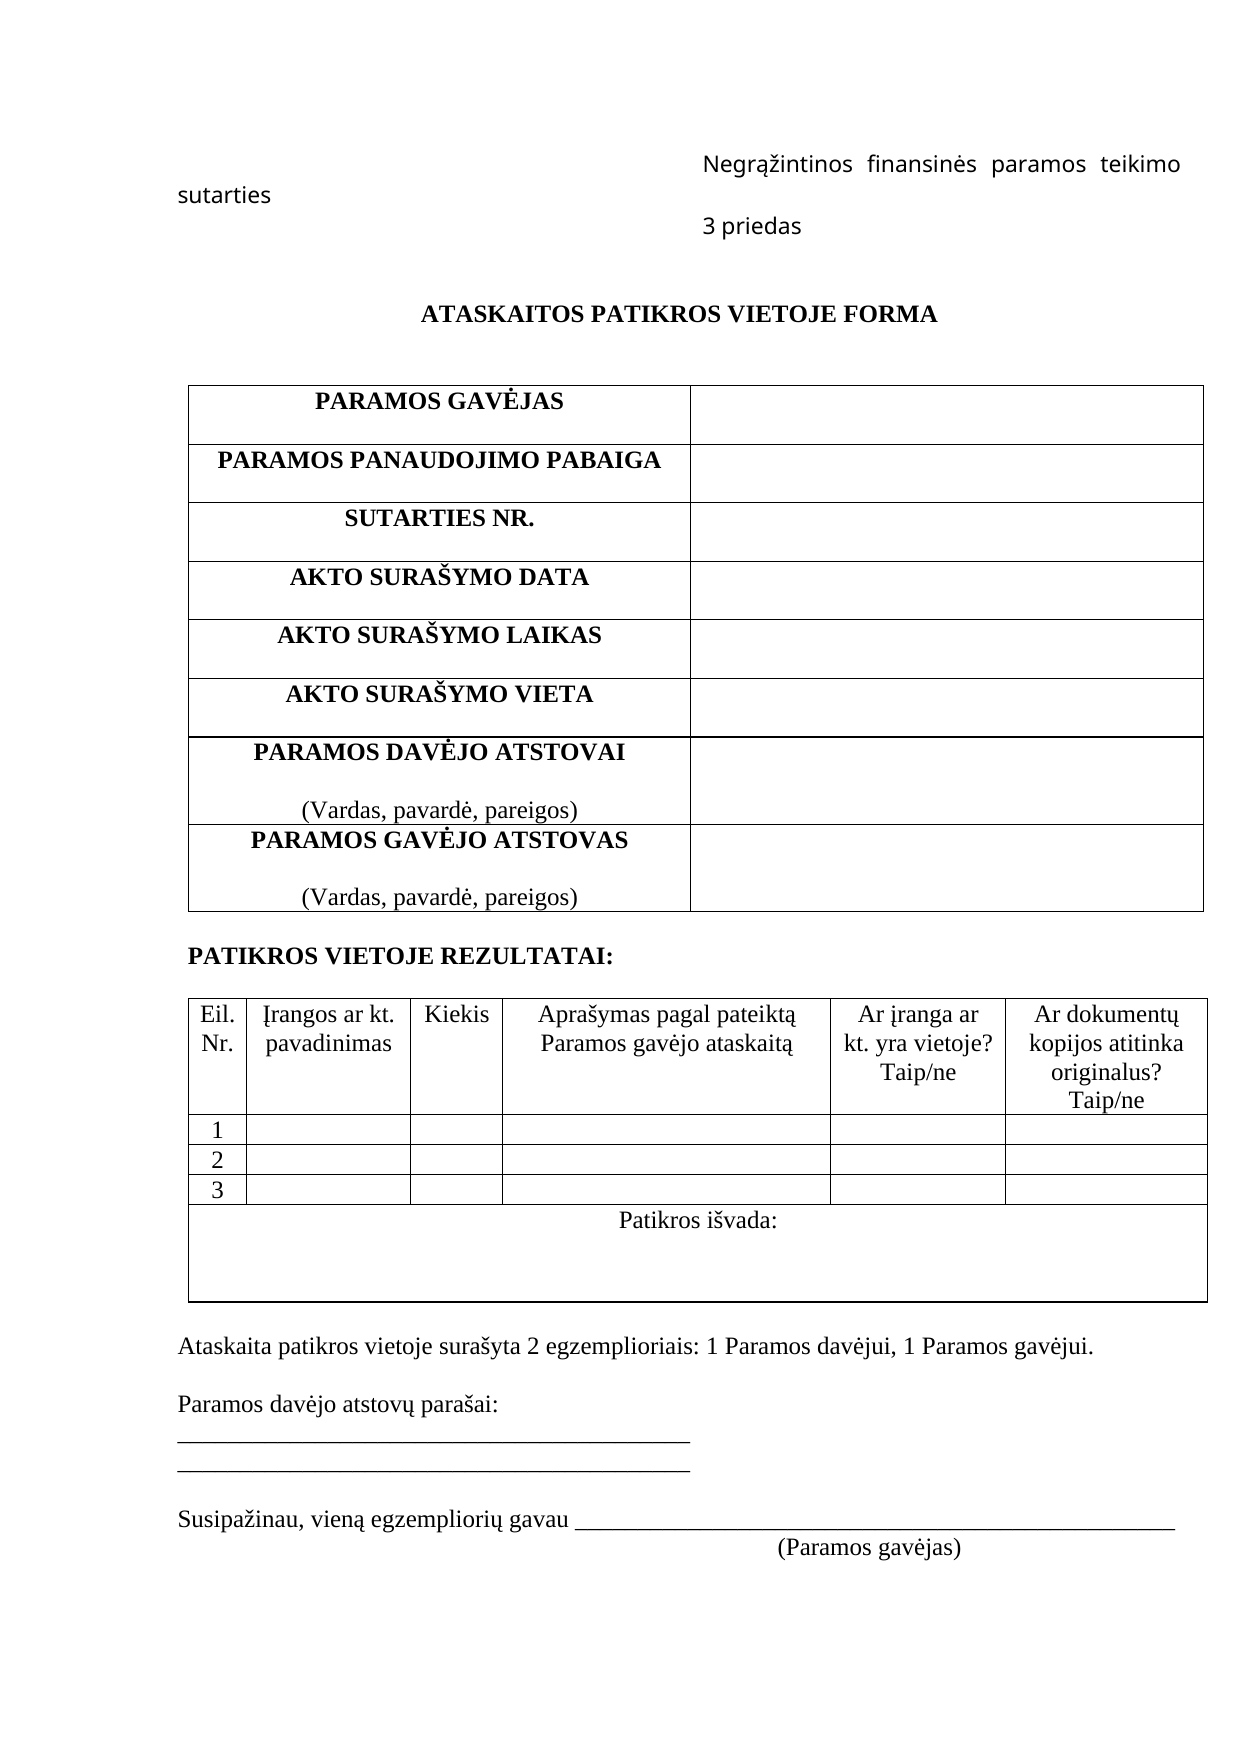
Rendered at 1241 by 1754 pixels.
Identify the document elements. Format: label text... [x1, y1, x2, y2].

table_header Kiekis [411, 999, 502, 1114]
table_cell [503, 1175, 830, 1204]
table_cell [831, 1175, 1005, 1204]
table_cell PARAMOS DAVĖJO ATSTOVAI (Vardas, pavardė, pareigos) [189, 738, 690, 824]
table_cell SUTARTIES NR. [189, 503, 690, 561]
table_cell [691, 445, 1203, 502]
table_cell 1 [189, 1115, 246, 1144]
table_cell [1006, 1145, 1207, 1174]
table_header [691, 386, 1203, 444]
text Negrąžintinos finansinės paramos teikimo sutarties [177, 148, 1181, 210]
text Ataskaita patikros vietoje surašyta 2 egzemplioriais: 1 Paramos davėjui, 1 Paramos gavėjui. [177, 1331, 1181, 1360]
table_cell AKTO SURAŠYMO LAIKAS [189, 620, 690, 678]
table_header Aprašymas pagal pateiktą Paramos gavėjo ataskaitą [503, 999, 830, 1114]
table_cell [1006, 1115, 1207, 1144]
text _________________________________________ [177, 1446, 1181, 1475]
table_cell PARAMOS PANAUDOJIMO PABAIGA [189, 445, 690, 502]
text ATASKAITOS PATIKROS VIETOJE FORMA [177, 299, 1181, 328]
table_cell [691, 620, 1203, 678]
table_cell [503, 1115, 830, 1144]
table_cell [691, 679, 1203, 736]
table_cell Patikros išvada: [189, 1205, 1207, 1301]
table_cell [691, 825, 1203, 911]
table_header Eil. Nr. [189, 999, 246, 1114]
text Paramos davėjo atstovų parašai: [177, 1389, 1181, 1417]
table_cell PARAMOS GAVĖJO ATSTOVAS (Vardas, pavardė, pareigos) [189, 825, 690, 911]
table_cell [691, 562, 1203, 619]
table_cell AKTO SURAŠYMO DATA [189, 562, 690, 619]
table_cell [831, 1145, 1005, 1174]
table_header PARAMOS GAVĖJAS [189, 386, 690, 444]
table_cell [247, 1175, 410, 1204]
table_cell [691, 738, 1203, 824]
table_header Įrangos ar kt. pavadinimas [247, 999, 410, 1114]
text (Paramos gavėjas) [177, 1532, 1181, 1561]
table_header Ar dokumentų kopijos atitinka originalus? Taip/ne [1006, 999, 1207, 1114]
table_cell [247, 1115, 410, 1144]
table_cell 2 [189, 1145, 246, 1174]
table_header Ar įranga ar kt. yra vietoje? Taip/ne [831, 999, 1005, 1114]
table_cell [411, 1175, 502, 1204]
table_cell [1006, 1175, 1207, 1204]
table_cell [503, 1145, 830, 1174]
table_cell [411, 1145, 502, 1174]
table_cell [831, 1115, 1005, 1144]
text PATIKROS VIETOJE REZULTATAI: [188, 941, 972, 969]
text 3 priedas [177, 210, 1181, 241]
table_cell 3 [189, 1175, 246, 1204]
text _________________________________________ [177, 1417, 1181, 1446]
table_cell [247, 1145, 410, 1174]
text Susipažinau, vieną egzempliorių gavau ________________________________________________ [177, 1504, 1181, 1532]
table_cell [411, 1115, 502, 1144]
table_cell AKTO SURAŠYMO VIETA [189, 679, 690, 736]
table_cell [691, 503, 1203, 561]
